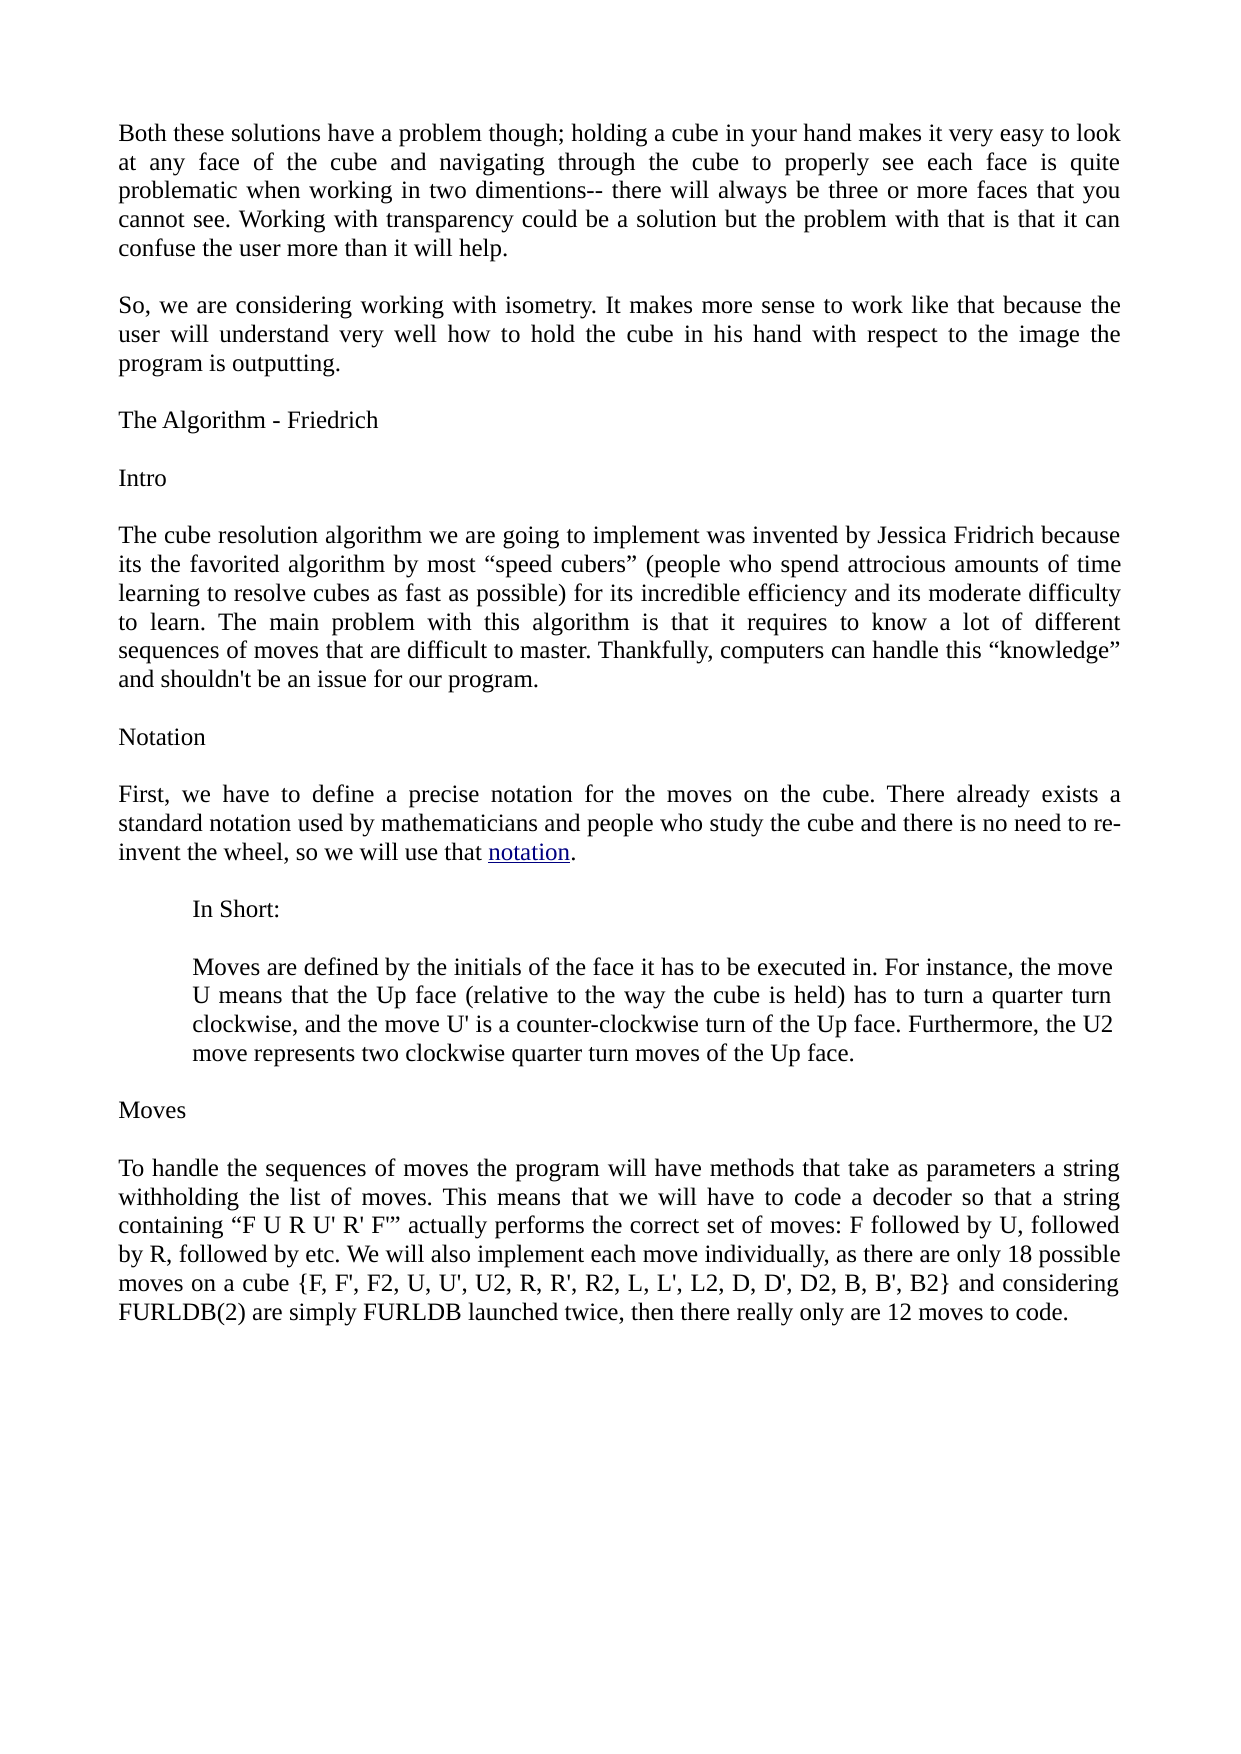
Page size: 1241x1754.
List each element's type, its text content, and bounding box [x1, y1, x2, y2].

text The Algorithm - Friedrich [118, 406, 1122, 434]
text So, we are considering working with isometry. It makes more sense to work like that because the user will understand very well how to hold the cube in his hand with respect to the image the program is outputting. [118, 291, 1122, 377]
text In Short: [118, 894, 1122, 923]
text Intro [118, 463, 1122, 492]
text Both these solutions have a problem though; holding a cube in your hand makes it very easy to look at any face of the cube and navigating through the cube to properly see each face is quite problematic when working in two dimentions-- there will always be three or more faces that you cannot see. Working with transparency could be a solution but the problem with that is that it can confuse the user more than it will help. [118, 118, 1122, 262]
text Moves [118, 1096, 1122, 1124]
text First, we have to define a precise notation for the moves on the cube. There already exists a standard notation used by mathematicians and people who study the cube and there is no need to re-invent the wheel, so we will use that notation. [118, 779, 1122, 866]
text Moves are defined by the initials of the face it has to be executed in. For instance, the move U means that the Up face (relative to the way the cube is held) has to turn a quarter turn clockwise, and the move U' is a counter-clockwise turn of the Up face. Furthermore, the U2 move represents two clockwise quarter turn moves of the Up face. [118, 952, 1122, 1067]
text The cube resolution algorithm we are going to implement was invented by Jessica Fridrich because its the favorited algorithm by most “speed cubers” (people who spend attrocious amounts of time learning to resolve cubes as fast as possible) for its incredible efficiency and its moderate difficulty to learn. The main problem with this algorithm is that it requires to know a lot of different sequences of moves that are difficult to master. Thankfully, computers can handle this “knowledge” and shouldn't be an issue for our program. [118, 521, 1122, 693]
text To handle the sequences of moves the program will have methods that take as parameters a string withholding the list of moves. This means that we will have to code a decoder so that a string containing “F U R U' R' F'” actually performs the correct set of moves: F followed by U, followed by R, followed by etc. We will also implement each move individually, as there are only 18 possible moves on a cube {F, F', F2, U, U', U2, R, R', R2, L, L', L2, D, D', D2, B, B', B2} and considering FURLDB(2) are simply FURLDB launched twice, then there really only are 12 moves to code. [118, 1153, 1122, 1326]
text Notation [118, 722, 1122, 751]
